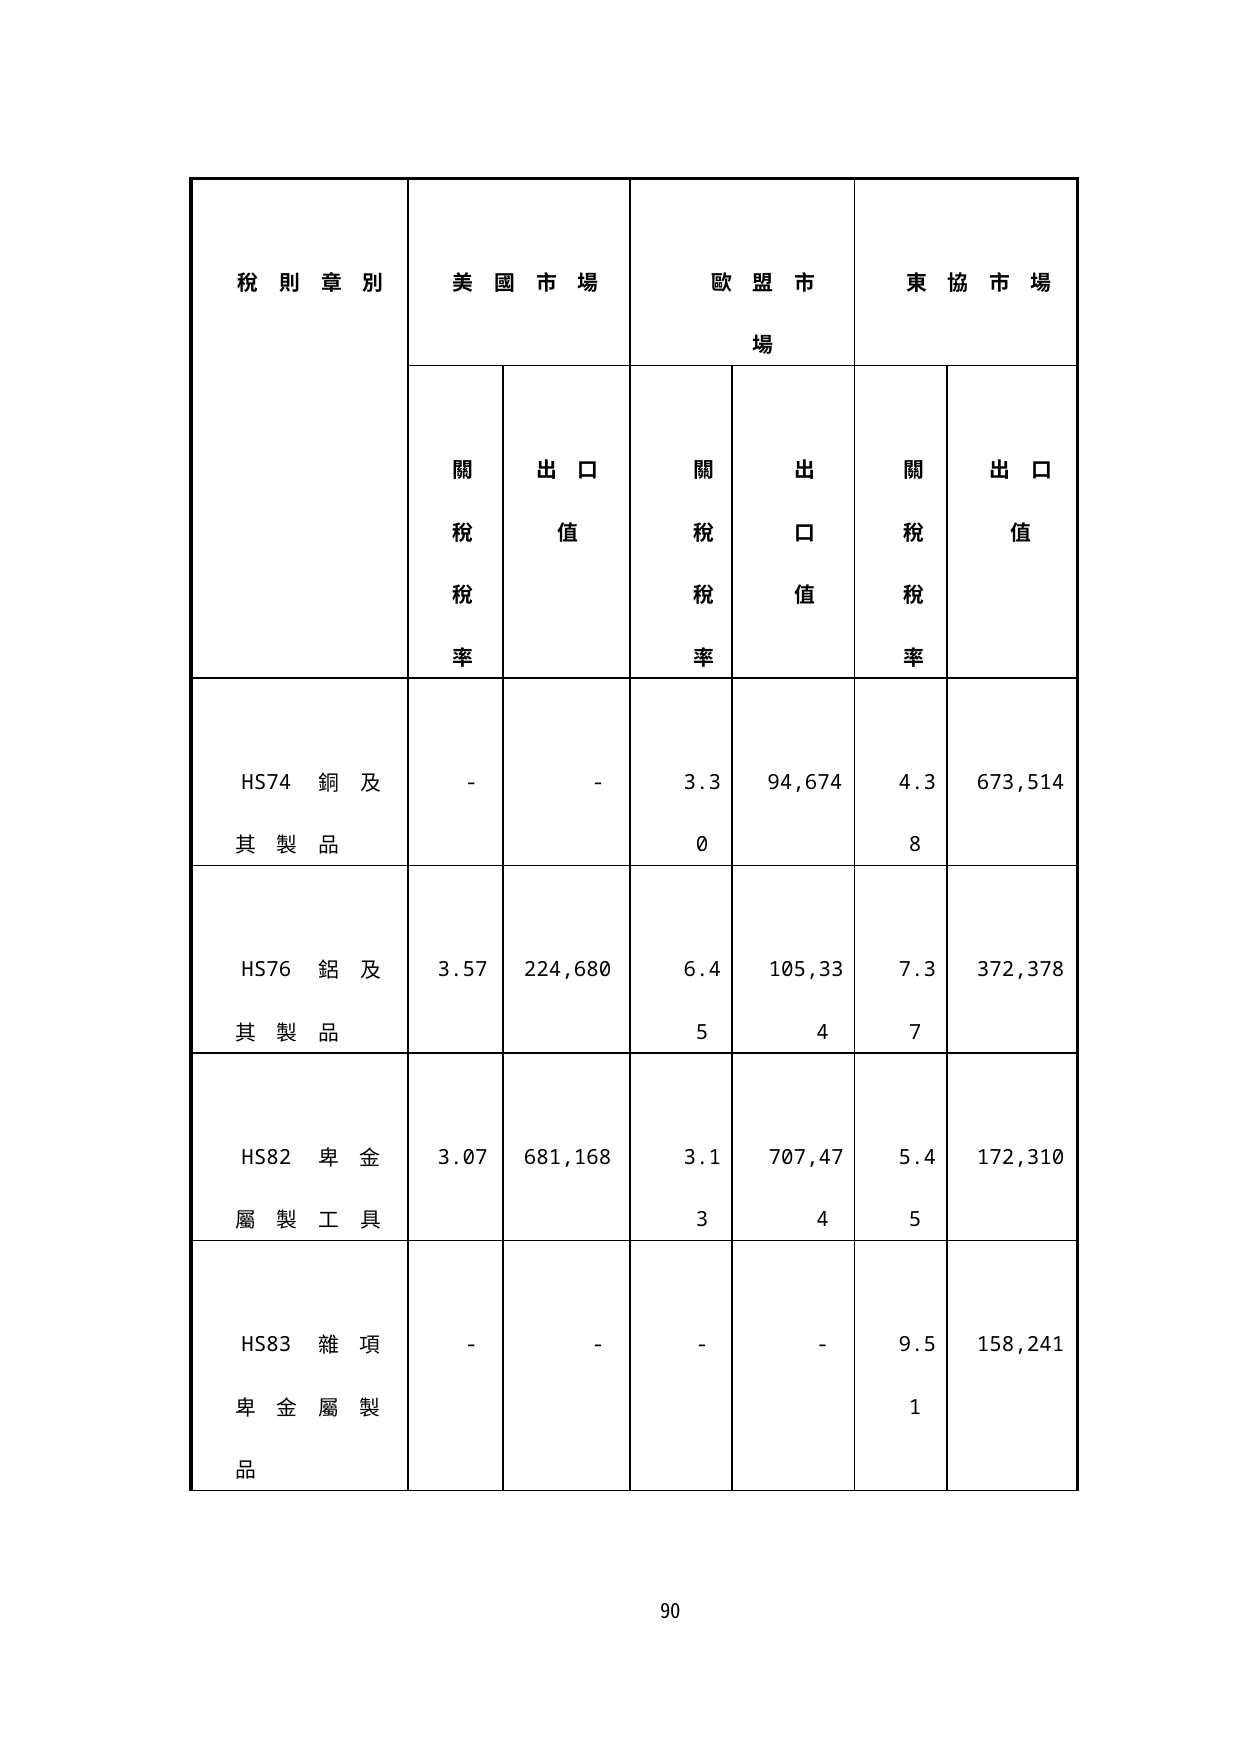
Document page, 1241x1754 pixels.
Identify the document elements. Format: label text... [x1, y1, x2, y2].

table_cell 3.30 [631, 679, 731, 865]
table_cell 94,674 [733, 679, 854, 865]
table_cell - [409, 1241, 502, 1490]
table_cell 4.38 [855, 679, 946, 865]
table_cell HS74銅及其製品 [193, 679, 407, 865]
table_cell - [504, 679, 629, 865]
table_header 歐盟市場 [631, 180, 854, 365]
table_header 東協市場 [855, 180, 1076, 365]
table_cell 707,474 [733, 1054, 854, 1240]
table_cell - [631, 1241, 731, 1490]
table_cell 3.13 [631, 1054, 731, 1240]
table_cell HS83雜項卑金屬製品 [193, 1241, 407, 1490]
table_cell 關稅稅率 [855, 366, 946, 677]
table_cell 158,241 [948, 1241, 1076, 1490]
table_cell 9.51 [855, 1241, 946, 1490]
table_cell 出口值 [504, 366, 629, 677]
table_cell 224,680 [504, 866, 629, 1052]
table_cell 關稅稅率 [631, 366, 731, 677]
table_cell 372,378 [948, 866, 1076, 1052]
table_cell 3.57 [409, 866, 502, 1052]
table_cell 105,334 [733, 866, 854, 1052]
table_cell HS76鋁及其製品 [193, 866, 407, 1052]
table_cell 681,168 [504, 1054, 629, 1240]
table_cell - [409, 679, 502, 865]
table_cell 3.07 [409, 1054, 502, 1240]
table_cell 673,514 [948, 679, 1076, 865]
table_cell 7.37 [855, 866, 946, 1052]
table_cell 關稅稅率 [409, 366, 502, 677]
table_header 稅則章別 [193, 180, 407, 677]
table_cell 出口值 [948, 366, 1076, 677]
table_cell 172,310 [948, 1054, 1076, 1240]
table_cell - [504, 1241, 629, 1490]
table_cell 出口值 [733, 366, 854, 677]
table_header 美國市場 [409, 180, 629, 365]
table_cell HS82卑金屬製工具 [193, 1054, 407, 1240]
table_cell - [733, 1241, 854, 1490]
table_cell 6.45 [631, 866, 731, 1052]
table_cell 5.45 [855, 1054, 946, 1240]
